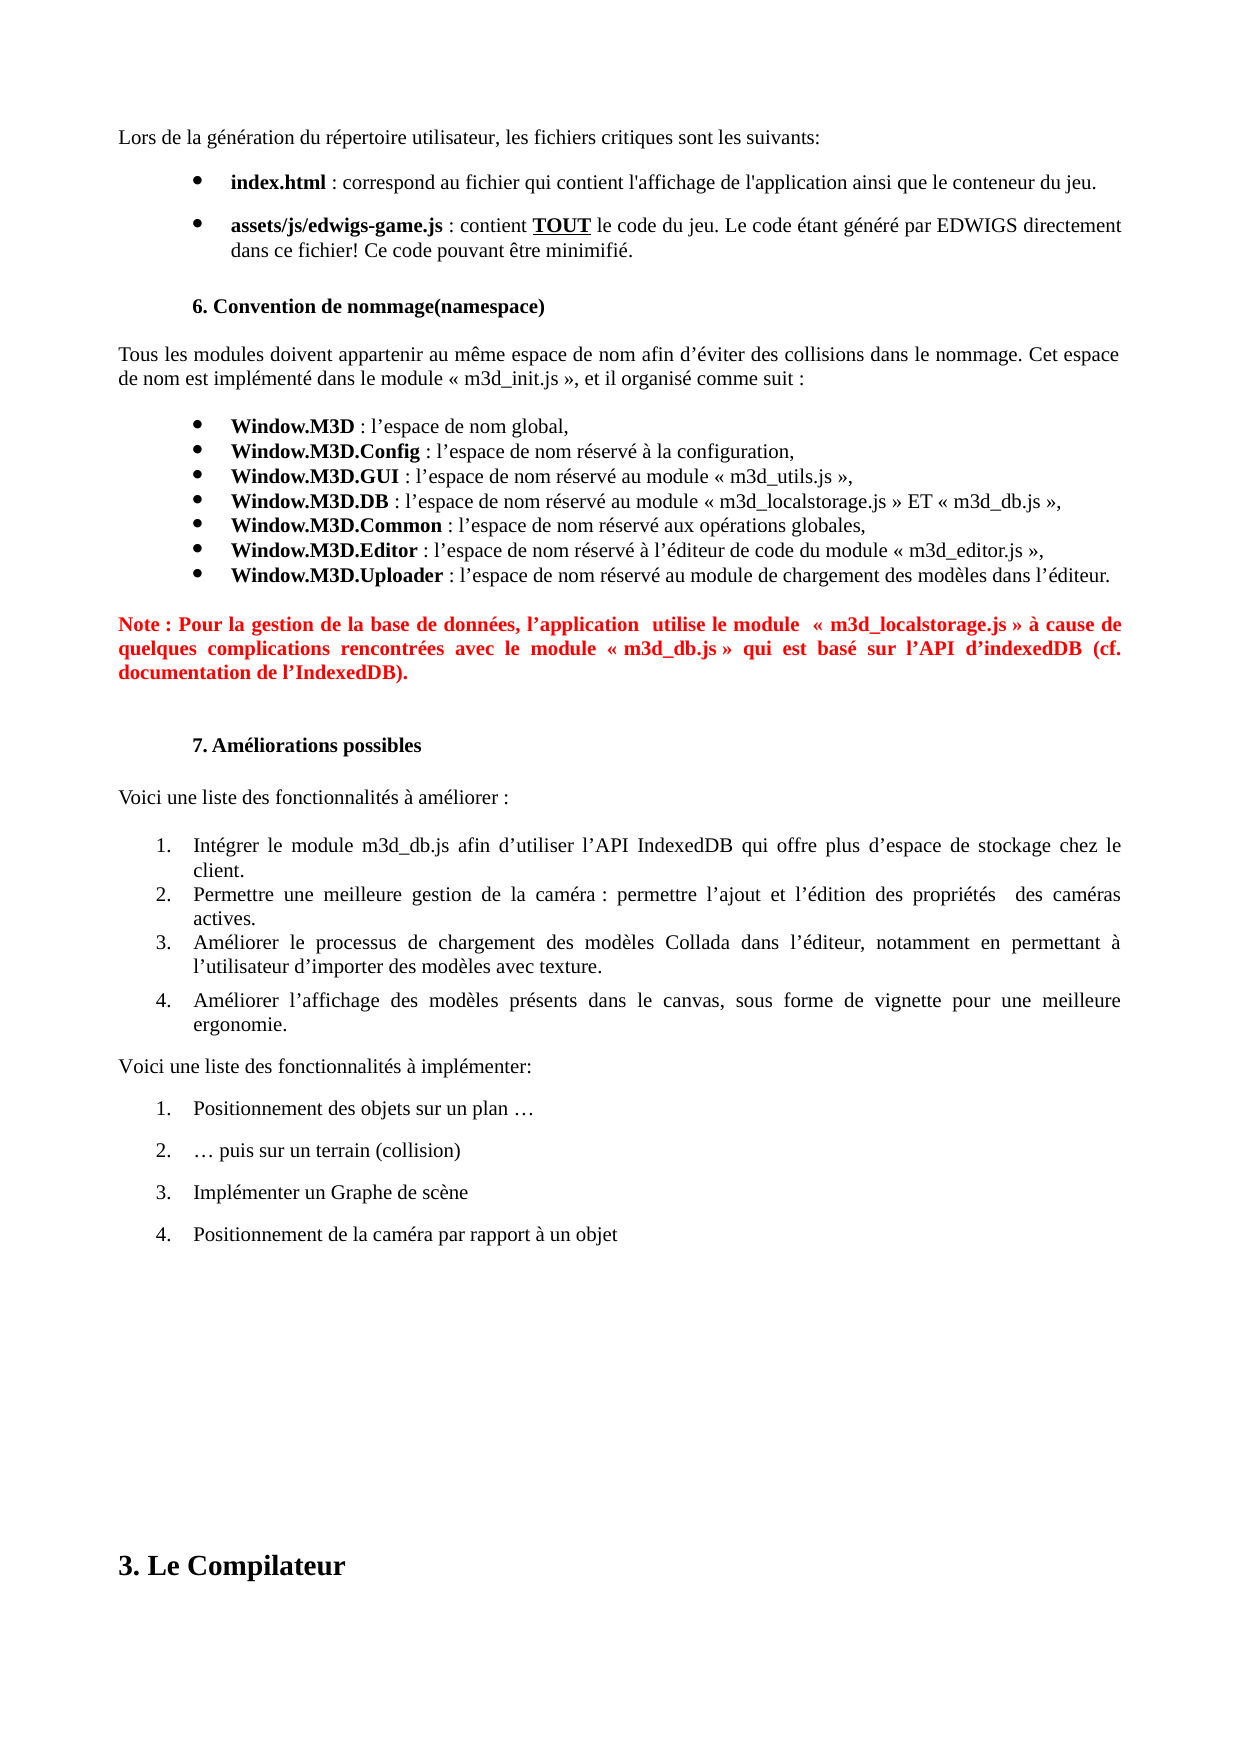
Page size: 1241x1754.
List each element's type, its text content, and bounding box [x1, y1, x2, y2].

list assets/js/edwigs-game.js : contient TOUT le code du jeu. Le code étant généré par EDWIGS directement dans ce fichier! Ce code pouvant être minimifié. [193, 213, 1122, 262]
text Lors de la génération du répertoire utilisateur, les fichiers critiques sont les suivants: [118, 118, 1122, 149]
list … puis sur un terrain (collision) [156, 1138, 1122, 1162]
text 3. Le Compilateur [118, 1548, 1122, 1581]
list Positionnement de la caméra par rapport à un objet [156, 1222, 1122, 1246]
list Window.M3D.Uploader : l’espace de nom réservé au module de chargement des modèles dans l’éditeur. [193, 563, 1122, 588]
text 6. Convention de nommage(namespace) [118, 293, 1122, 318]
text Voici une liste des fonctionnalités à améliorer : [118, 785, 1122, 809]
text Voici une liste des fonctionnalités à implémenter: [118, 1054, 1122, 1078]
subtitle Améliorer le processus de chargement des modèles Collada dans l’éditeur, notamment en permettant à l’utilisateur d’importer des modèles avec texture. [156, 930, 1122, 978]
list Window.M3D.Common : l’espace de nom réservé aux opérations globales, [193, 513, 1122, 538]
list Window.M3D : l’espace de nom global, [193, 414, 1122, 439]
list Améliorer l’affichage des modèles présents dans le canvas, sous forme de vignette pour une meilleure ergonomie. [156, 988, 1122, 1036]
text Tous les modules doivent appartenir au même espace de nom afin d’éviter des collisions dans le nommage. Cet espace de nom est implémenté dans le module « m3d_init.js », et il organisé comme suit : [118, 342, 1122, 390]
list Window.M3D.GUI : l’espace de nom réservé au module « m3d_utils.js », [193, 464, 1122, 488]
list Window.M3D.DB : l’espace de nom réservé au module « m3d_localstorage.js » ET « m3d_db.js », [193, 488, 1122, 513]
subtitle Permettre une meilleure gestion de la caméra : permettre l’ajout et l’édition des propriétés des caméras actives. [156, 882, 1122, 930]
list index.html : correspond au fichier qui contient l'affichage de l'application ainsi que le conteneur du jeu. [193, 170, 1122, 195]
list Window.M3D.Config : l’espace de nom réservé à la configuration, [193, 439, 1122, 464]
subtitle Intégrer le module m3d_db.js afin d’utiliser l’API IndexedDB qui offre plus d’espace de stockage chez le client. [156, 833, 1122, 882]
text Note : Pour la gestion de la base de données, l’application utilise le module « m3d_localstorage.js » à cause de quelques complications rencontrées avec le module « m3d_db.js » qui est basé sur l’API d’indexedDB (cf. documentation de l’IndexedDB). [118, 612, 1122, 684]
text 7. Améliorations possibles [118, 732, 1122, 757]
list Positionnement des objets sur un plan … [156, 1096, 1122, 1120]
list Implémenter un Graphe de scène [156, 1180, 1122, 1204]
list Window.M3D.Editor : l’espace de nom réservé à l’éditeur de code du module « m3d_editor.js », [193, 538, 1122, 563]
